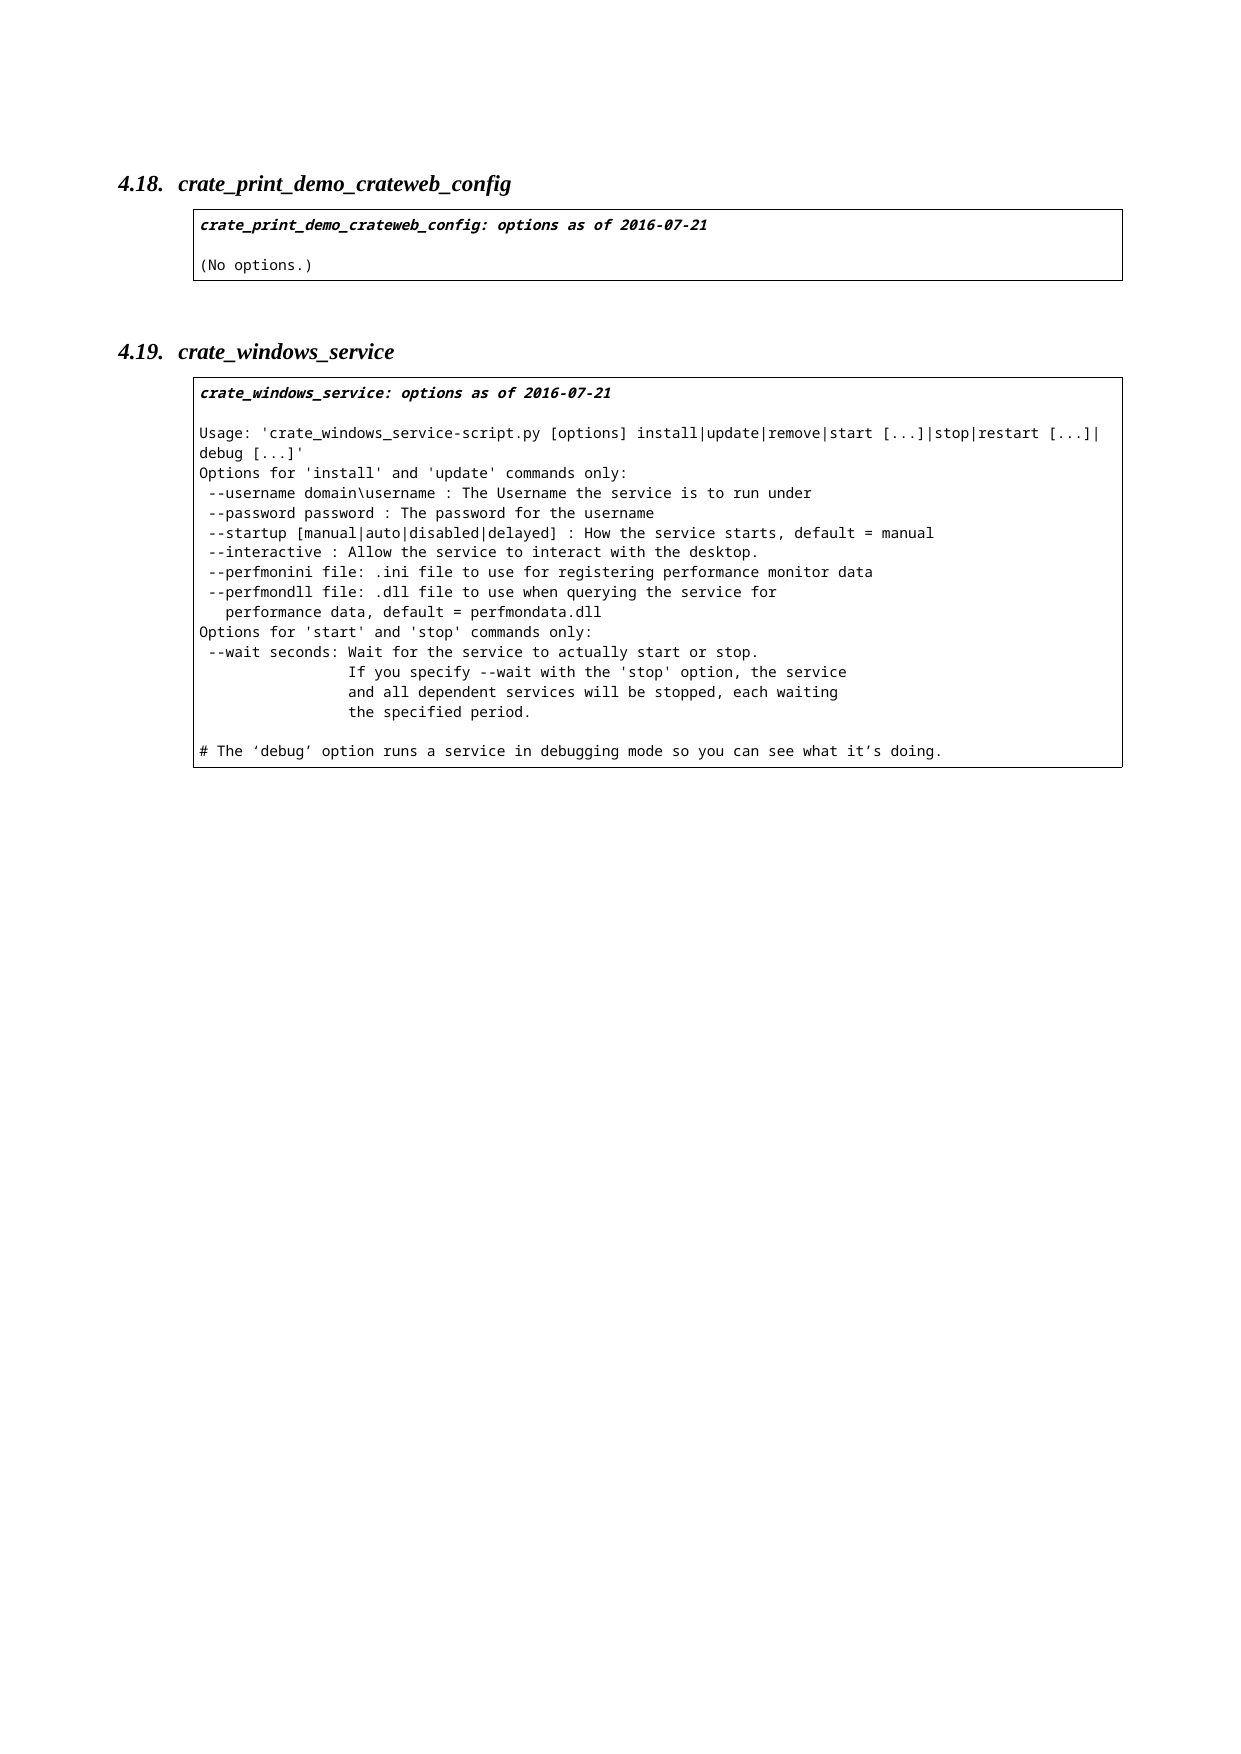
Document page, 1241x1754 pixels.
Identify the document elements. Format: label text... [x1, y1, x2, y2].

subtitle crate_windows_service [118, 338, 1122, 365]
table_header crate_print_demo_crateweb_config: options as of 2016-07-21 (No options.) [194, 210, 1122, 280]
table_header crate_windows_service: options as of 2016-07-21 Usage: 'crate_windows_service-script.py [options] install|update|remove|start [...]|stop|restart [...]|debug [...]' Options for 'install' and 'update' commands only: --username domain\username : The Username the service is to run under --password password : The password for the username --startup [manual|auto|disabled|delayed] : How the service starts, default = manual --interactive : Allow the service to interact with the desktop. --perfmonini file: .ini file to use for registering performance monitor data --perfmondll file: .dll file to use when querying the service for performance data, default = perfmondata.dll Options for 'start' and 'stop' commands only: --wait seconds: Wait for the service to actually start or stop. If you specify --wait with the 'stop' option, the service and all dependent services will be stopped, each waiting the specified period. # The ‘debug’ option runs a service in debugging mode so you can see what it’s doing. [194, 378, 1122, 767]
subtitle crate_print_demo_crateweb_config [118, 170, 1122, 197]
